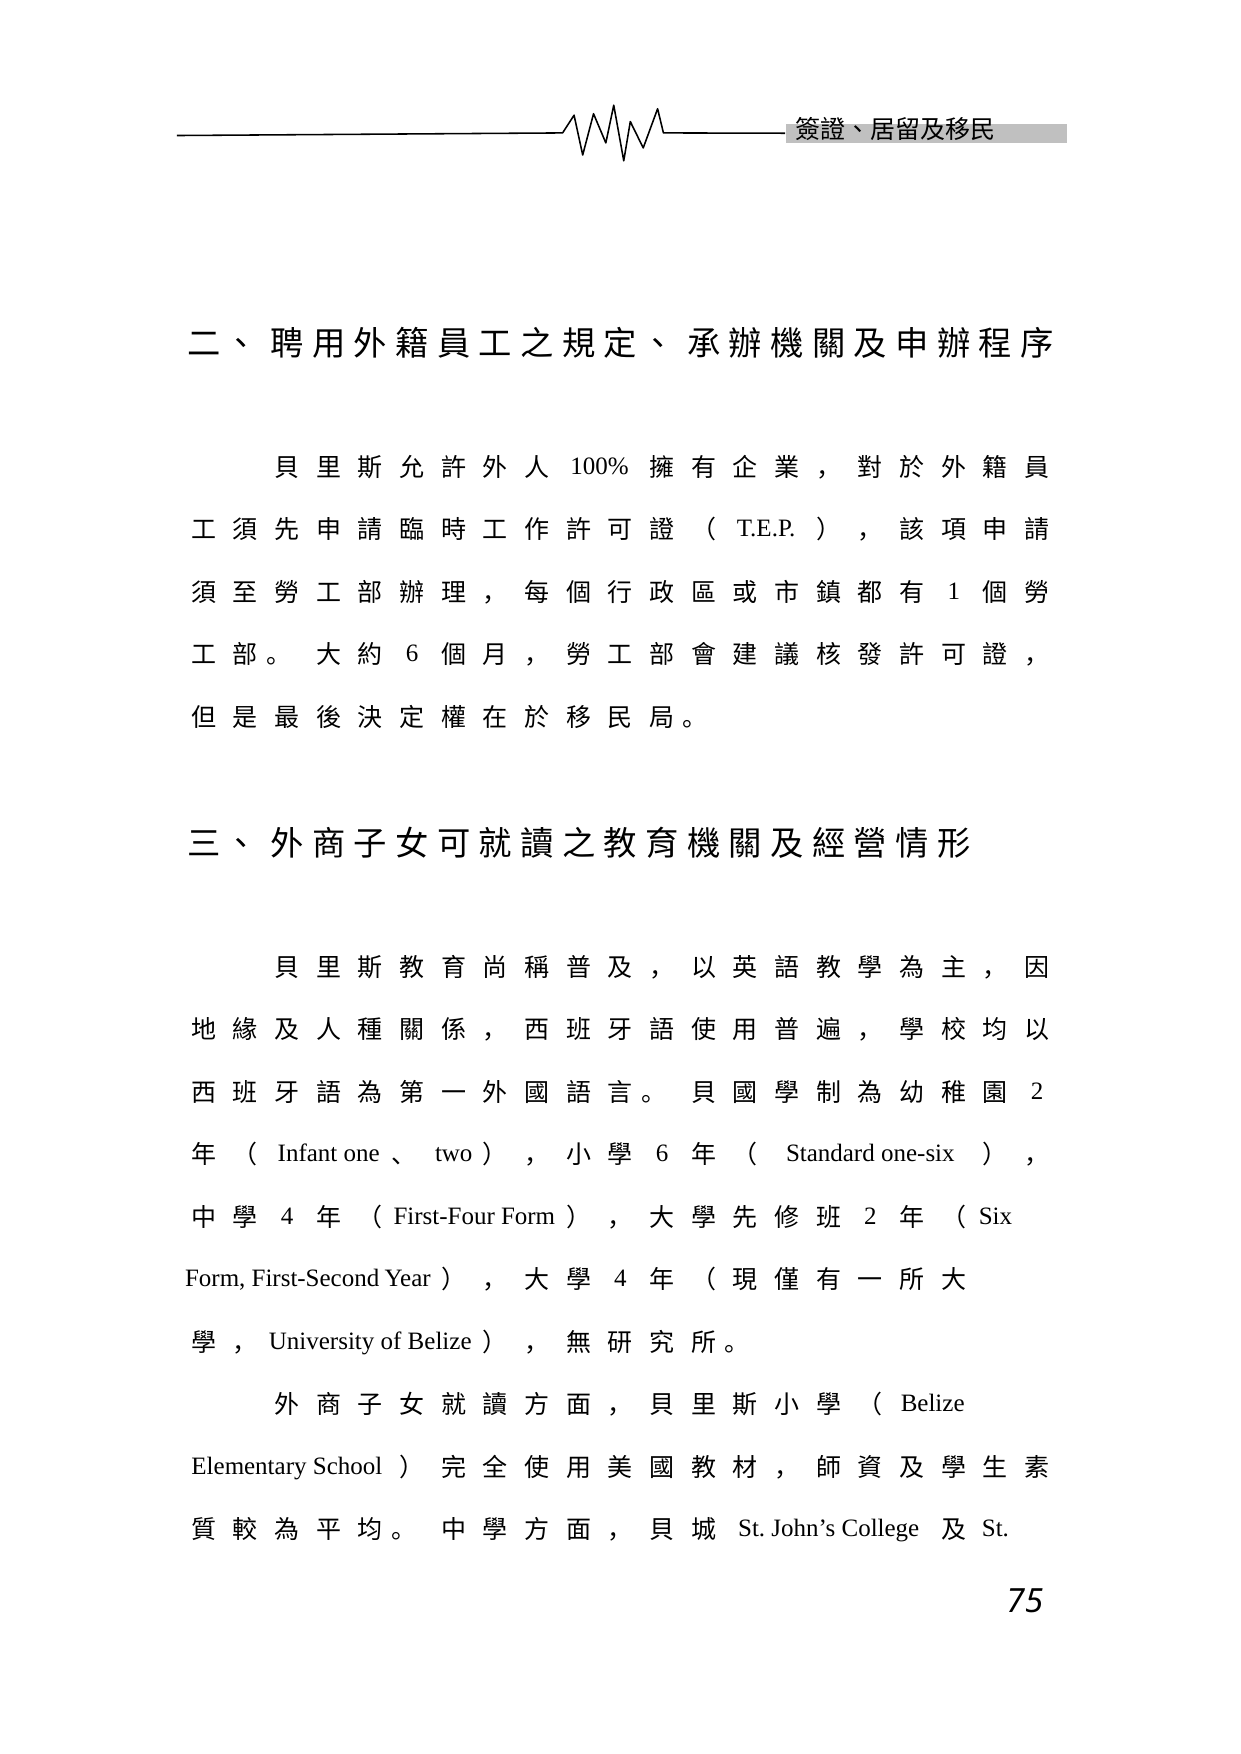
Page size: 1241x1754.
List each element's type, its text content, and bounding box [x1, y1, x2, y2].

text 貝里斯教育尚稱普及，以英語教學為主，因地緣及人種關係，西班牙語使用普遍，學校均以西班牙語為第一外國語言。貝國學制為幼稚園2年（Infant one、two），小學6年（Standard one-six），中學4年（First-Four Form），大學先修班2年（Six Form, First-Second Year），大學4年（現僅有一所大學，University of Belize），無研究所。 [183, 924, 1058, 1361]
text 貝里斯允許外人100%擁有企業，對於外籍員工須先申請臨時工作許可證（T.E.P.），該項申請須至勞工部辦理，每個行政區或市鎮都有1個勞工部。大約6個月，勞工部會建議核發許可證，但是最後決定權在於移民局。 [183, 424, 1058, 736]
text 三、外商子女可就讀之教育機關及經營情形 [183, 799, 1058, 861]
text 二、聘用外籍員工之規定、承辦機關及申辦程序 [183, 299, 1058, 361]
text 外商子女就讀方面，貝里斯小學（Belize Elementary School）完全使用美國教材，師資及學生素質較為平均。中學方面，貝城St. John’s College及St. [183, 1361, 1058, 1549]
